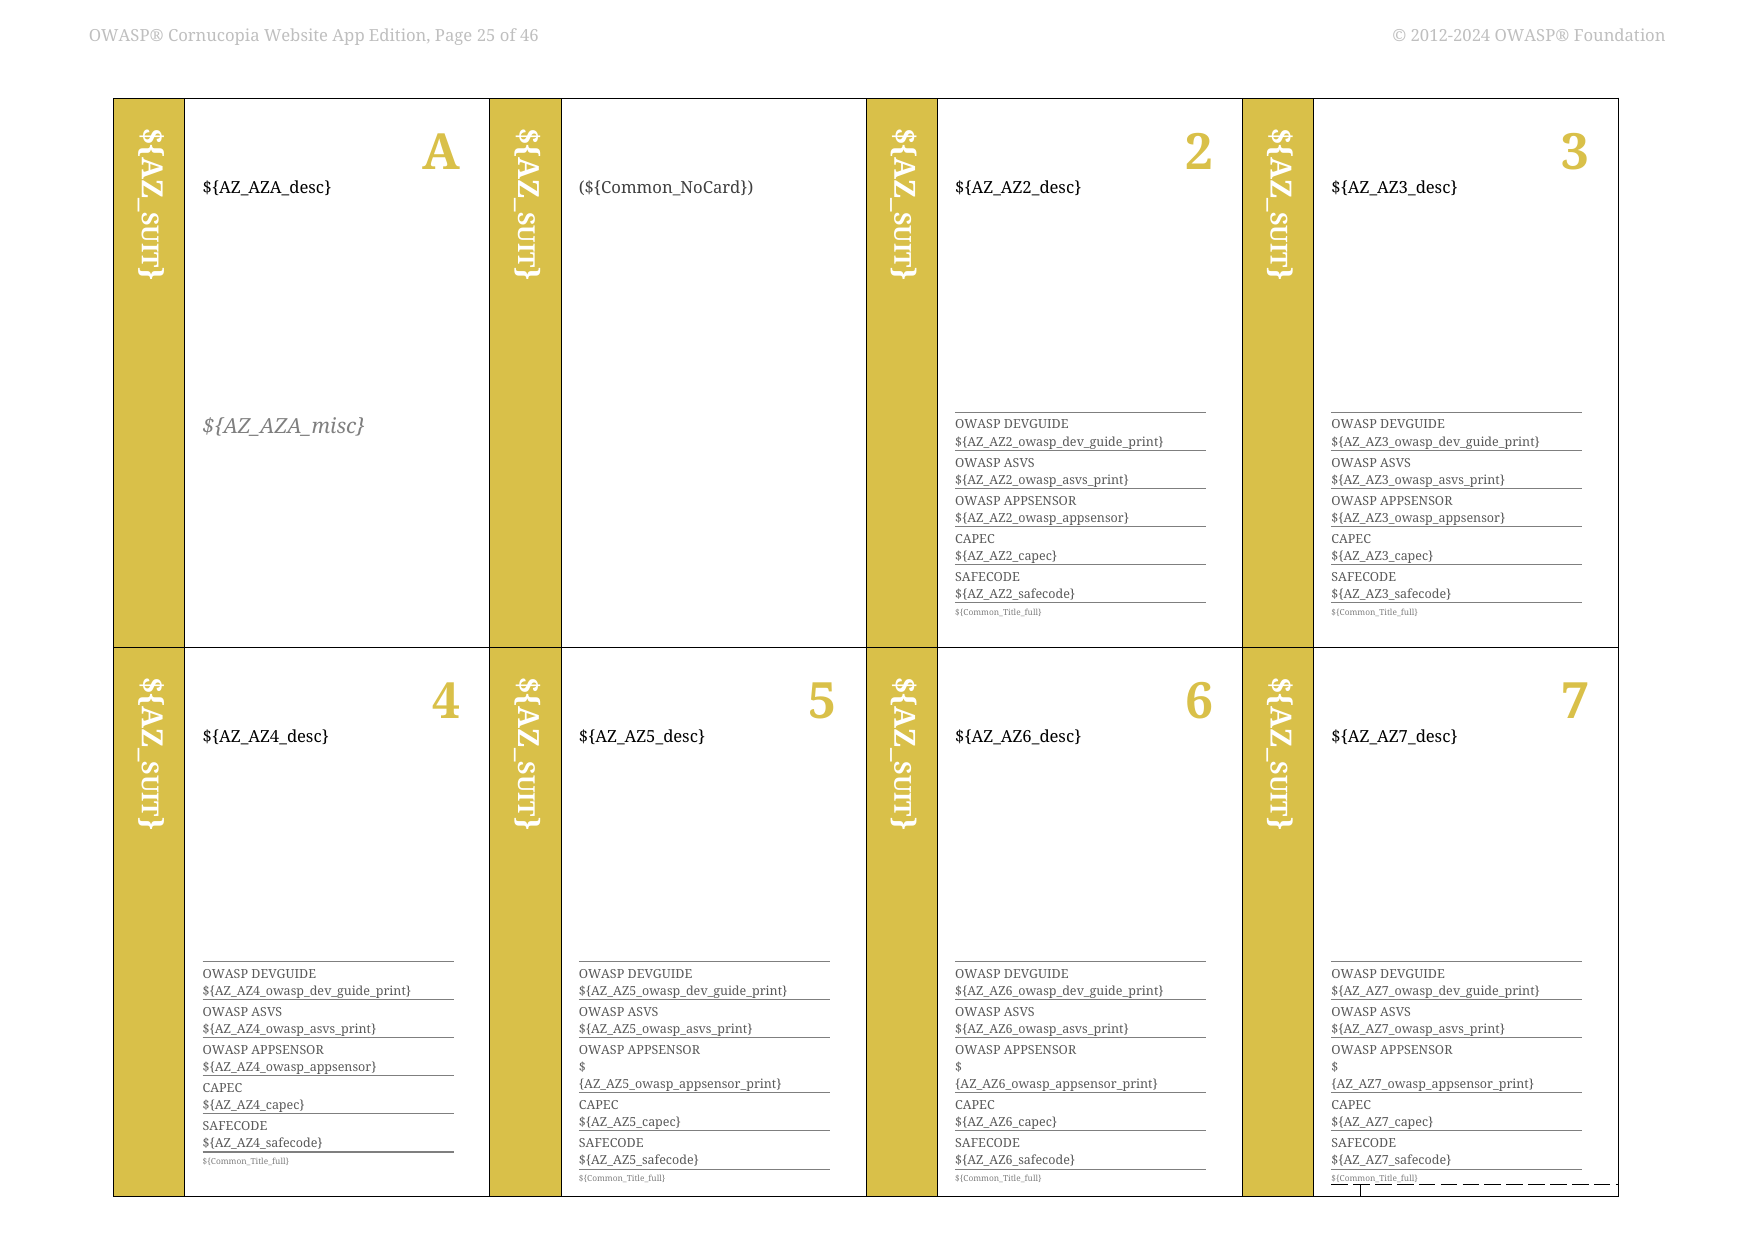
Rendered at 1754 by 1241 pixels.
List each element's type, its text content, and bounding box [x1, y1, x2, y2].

table_header 2 [938, 99, 1242, 174]
table_header [1361, 1184, 1618, 1196]
table_cell CAPEC ${AZ_AZ6_capec} [955, 1093, 1206, 1130]
table_cell SAFECODE ${AZ_AZ5_safecode} [579, 1131, 830, 1168]
table_cell SAFECODE ${AZ_AZ4_safecode} [203, 1114, 453, 1151]
table_cell ${AZ_suit} [1243, 648, 1313, 1196]
table_cell ${AZ_AZ7_desc} [1314, 724, 1618, 960]
table_cell OWASP ASVS ${AZ_AZ7_owasp_asvs_print} [1331, 1000, 1582, 1037]
table_cell ${AZ_AZ2_desc} [938, 174, 1242, 411]
table_cell OWASP ASVS ${AZ_AZ4_owasp_asvs_print} [203, 1000, 453, 1037]
table_cell OWASP ASVS ${AZ_AZ2_owasp_asvs_print} [955, 451, 1206, 488]
table_header 3 [1314, 99, 1618, 174]
table_cell ${Common_Title_full} [955, 1170, 1206, 1184]
table_header A [185, 99, 489, 174]
table_cell ${AZ_AZ3_desc} [1314, 174, 1618, 411]
table_cell (${Common_NoCard}) [562, 174, 866, 411]
table_cell CAPEC ${AZ_AZ7_capec} [1331, 1093, 1582, 1130]
table_cell ${Common_Title_full} [579, 1170, 830, 1184]
table_cell ${AZ_AZA_desc} [185, 174, 489, 411]
table_cell SAFECODE ${AZ_AZ6_safecode} [955, 1131, 1206, 1168]
table_header [562, 99, 866, 174]
table_cell 7 [1314, 648, 1618, 723]
table_header [1331, 1184, 1360, 1196]
table_header OWASP DEVGUIDE ${AZ_AZ2_owasp_dev_guide_print} [955, 413, 1206, 450]
table_cell OWASP ASVS ${AZ_AZ5_owasp_asvs_print} [579, 1000, 830, 1037]
table_cell OWASP APPSENSOR ${AZ_AZ3_owasp_appsensor} [1331, 489, 1582, 526]
table_header ${AZ_suit} [114, 99, 184, 647]
table_cell [562, 960, 866, 1196]
table_cell 4 [185, 648, 489, 723]
table_cell 6 [938, 648, 1242, 723]
table_header ${AZ_suit} [490, 99, 561, 647]
table_cell ${Common_Title_full} [1331, 603, 1582, 617]
table_cell [1314, 411, 1618, 647]
table_cell ${AZ_AZA_misc} [185, 411, 489, 647]
table_header OWASP DEVGUIDE ${AZ_AZ6_owasp_dev_guide_print} [955, 962, 1206, 999]
table_cell SAFECODE ${AZ_AZ3_safecode} [1331, 565, 1582, 602]
table_header ${AZ_suit} [1243, 99, 1313, 647]
table_header OWASP DEVGUIDE ${AZ_AZ5_owasp_dev_guide_print} [579, 962, 830, 999]
table_header OWASP DEVGUIDE ${AZ_AZ4_owasp_dev_guide_print} [203, 962, 453, 999]
table_header [108, 98, 113, 1196]
table_cell SAFECODE ${AZ_AZ7_safecode} [1331, 1131, 1582, 1168]
table_cell [938, 411, 1242, 647]
table_cell ${Common_Title_full} [1331, 1170, 1582, 1184]
table_cell ${AZ_AZ5_desc} [562, 724, 866, 960]
table_cell ${AZ_suit} [490, 648, 561, 1196]
table_header OWASP DEVGUIDE ${AZ_AZ3_owasp_dev_guide_print} [1331, 413, 1582, 450]
table_header OWASP DEVGUIDE ${AZ_AZ7_owasp_dev_guide_print} [1331, 962, 1582, 999]
table_cell OWASP ASVS ${AZ_AZ6_owasp_asvs_print} [955, 1000, 1206, 1037]
table_cell CAPEC ${AZ_AZ5_capec} [579, 1093, 830, 1130]
table_cell ${AZ_suit} [114, 648, 184, 1196]
table_cell [185, 960, 489, 1196]
table_cell [938, 960, 1242, 1196]
table_cell ${Common_Title_full} [203, 1153, 453, 1167]
table_cell CAPEC ${AZ_AZ4_capec} [203, 1076, 453, 1113]
table_cell CAPEC ${AZ_AZ3_capec} [1331, 527, 1582, 564]
table_header ${AZ_suit} [867, 99, 937, 647]
table_cell ${Common_Title_full} [955, 603, 1206, 617]
table_cell [1314, 960, 1618, 1196]
table_cell ${AZ_suit} [867, 648, 937, 1196]
table_cell ${AZ_AZ4_desc} [185, 724, 489, 960]
table_cell [562, 411, 866, 647]
table_cell 5 [562, 648, 866, 723]
table_cell OWASP APPSENSOR ${AZ_AZ7_owasp_appsensor_print} [1331, 1038, 1582, 1092]
table_cell OWASP APPSENSOR ${AZ_AZ6_owasp_appsensor_print} [955, 1038, 1206, 1092]
table_cell ${AZ_AZ6_desc} [938, 724, 1242, 960]
table_cell OWASP APPSENSOR ${AZ_AZ5_owasp_appsensor_print} [579, 1038, 830, 1092]
table_cell OWASP APPSENSOR ${AZ_AZ4_owasp_appsensor} [203, 1038, 453, 1075]
table_cell OWASP APPSENSOR ${AZ_AZ2_owasp_appsensor} [955, 489, 1206, 526]
table_cell SAFECODE ${AZ_AZ2_safecode} [955, 565, 1206, 602]
table_cell OWASP ASVS ${AZ_AZ3_owasp_asvs_print} [1331, 451, 1582, 488]
table_cell CAPEC ${AZ_AZ2_capec} [955, 527, 1206, 564]
